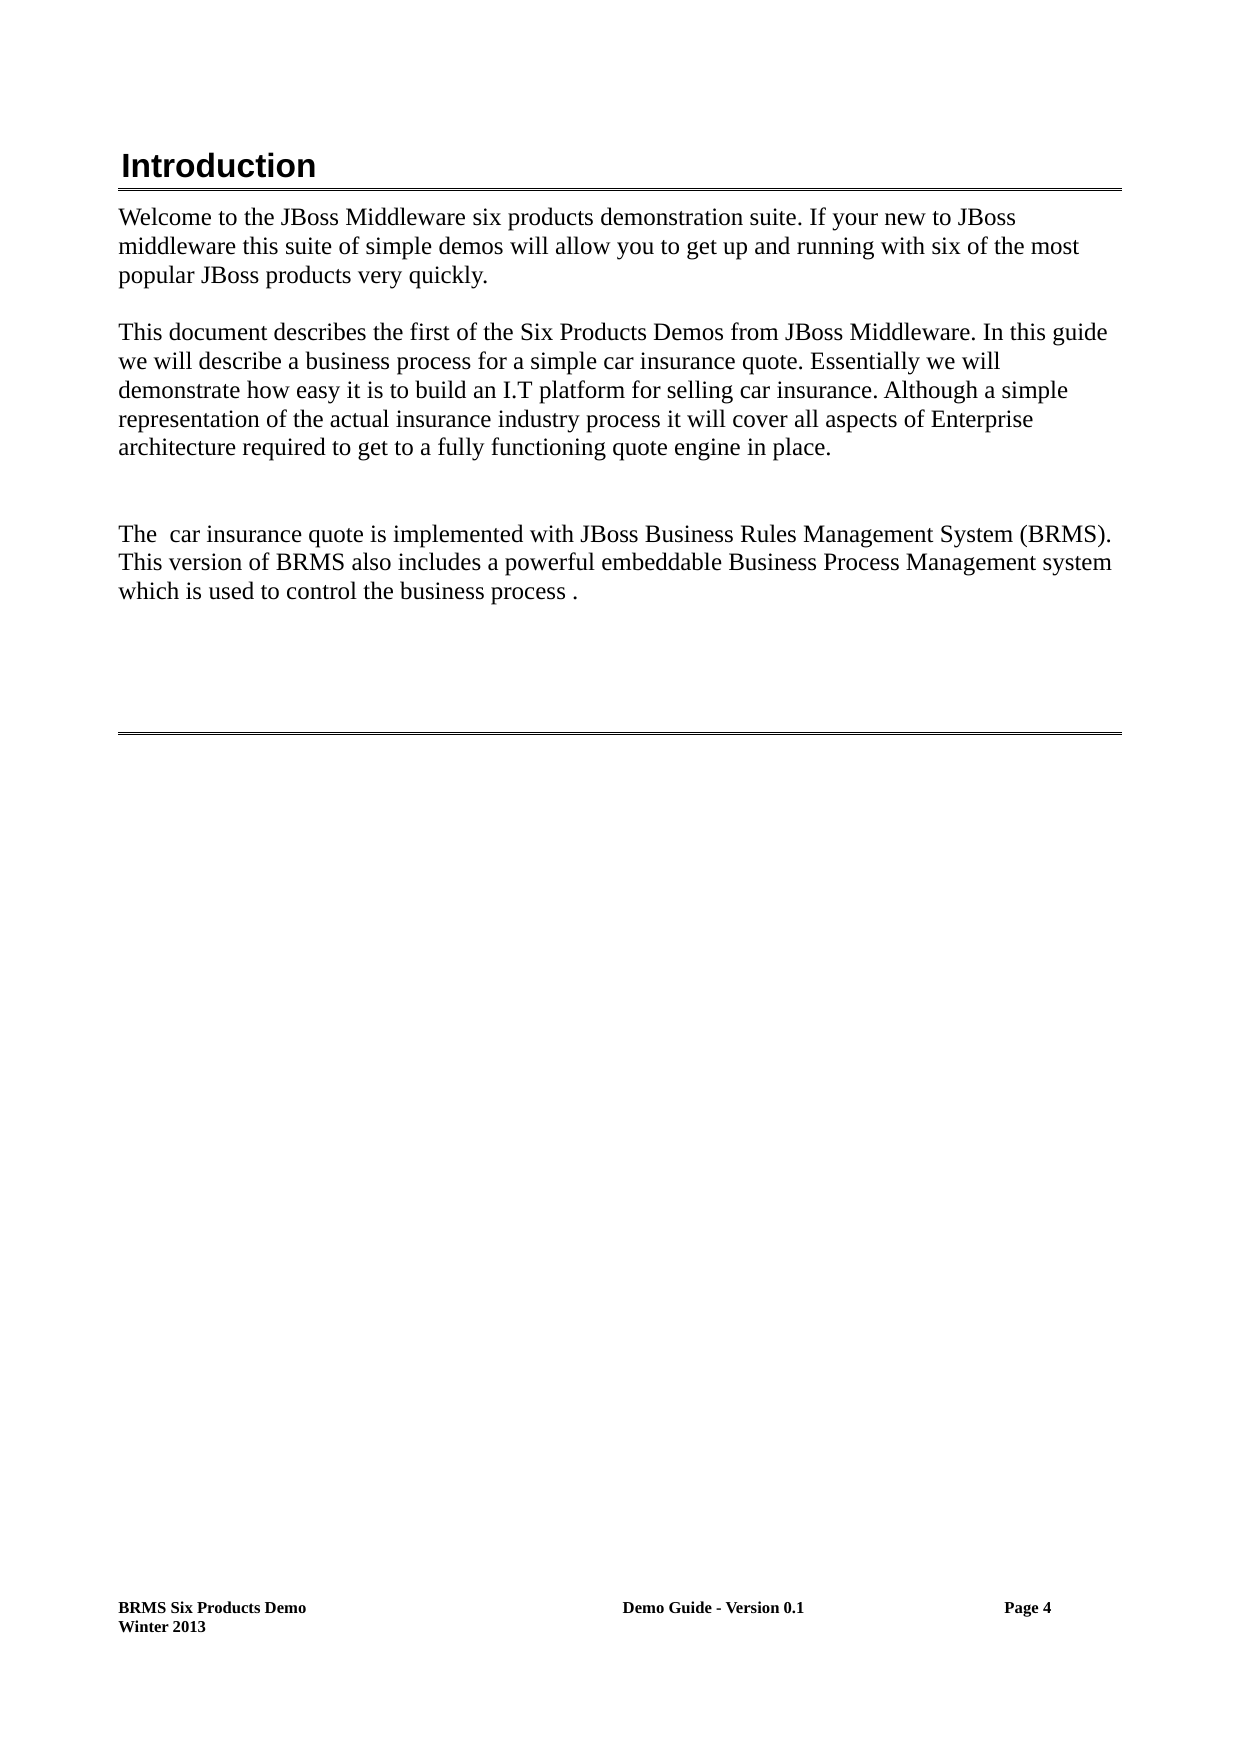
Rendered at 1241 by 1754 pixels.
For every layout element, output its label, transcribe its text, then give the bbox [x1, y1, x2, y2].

text Welcome to the JBoss Middleware six products demonstration suite. If your new to JBoss middleware this suite of simple demos will allow you to get up and running with six of the most popular JBoss products very quickly. [118, 202, 1122, 289]
text This document describes the first of the Six Products Demos from JBoss Middleware. In this guide we will describe a business process for a simple car insurance quote. Essentially we will demonstrate how easy it is to build an I.T platform for selling car insurance. Although a simple representation of the actual insurance industry process it will cover all aspects of Enterprise architecture required to get to a fully functioning quote engine in place. [118, 317, 1122, 461]
text The car insurance quote is implemented with JBoss Business Rules Management System (BRMS). This version of BRMS also includes a powerful embeddable Business Process Management system which is used to control the business process . [118, 519, 1122, 605]
subtitle Introduction [118, 143, 1122, 188]
